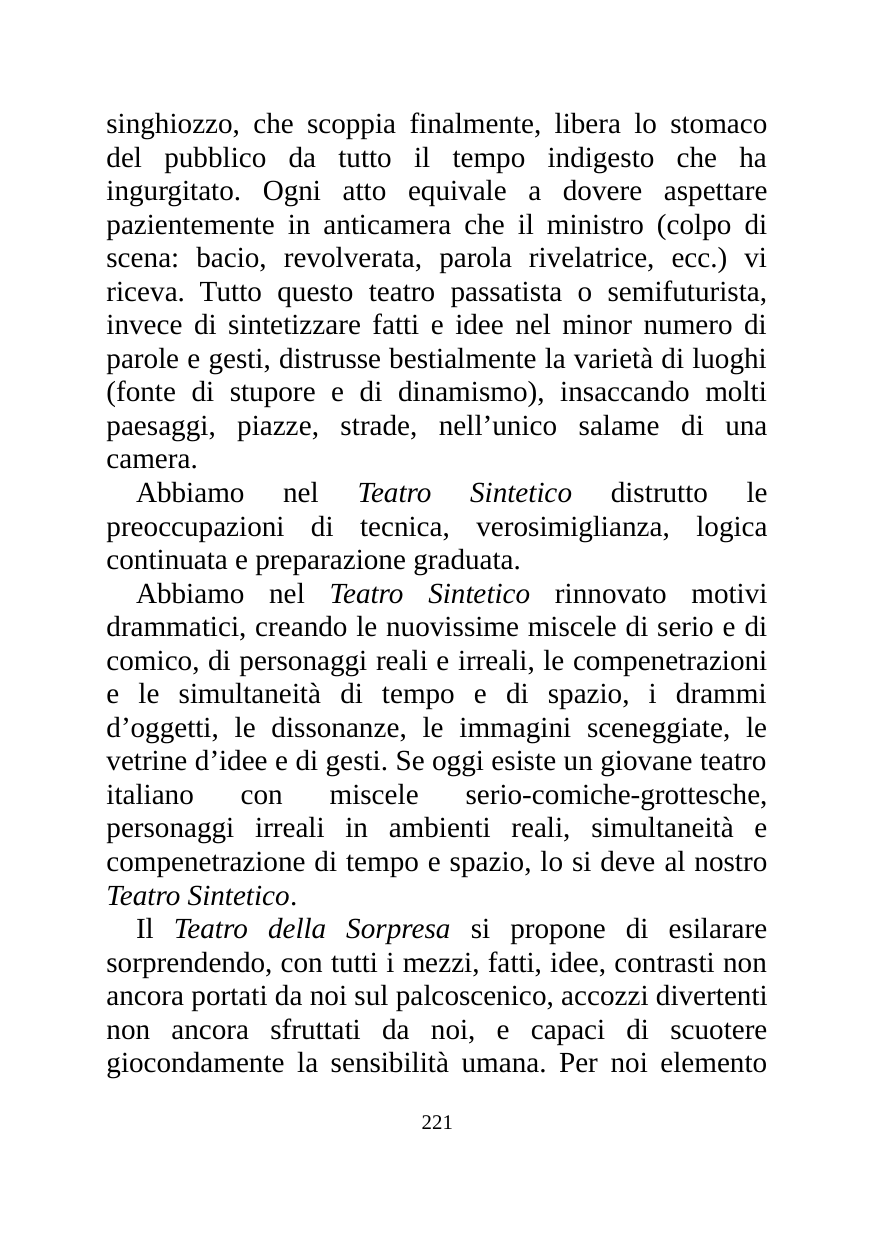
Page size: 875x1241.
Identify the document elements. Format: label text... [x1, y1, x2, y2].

text Il Teatro della Sorpresa si propone di esilarare sorprendendo, con tutti i mezzi, fatti, idee, contrasti non ancora portati da noi sul palcoscenico, accozzi divertenti non ancora sfruttati da noi, e capaci di scuotere giocondamente la sensibilità umana. Per noi elemento [106, 911, 768, 1079]
text Abbiamo nel Teatro Sintetico distrutto le preoccupazioni di tecnica, verosimiglianza, logica continuata e preparazione graduata. [106, 475, 768, 576]
text Abbiamo nel Teatro Sintetico rinnovato motivi drammatici, creando le nuovissime miscele di serio e di comico, di personaggi reali e irreali, le compenetrazioni e le simultaneità di tempo e di spazio, i drammi d’oggetti, le dissonanze, le immagini sceneggiate, le vetrine d’idee e di gesti. Se oggi esiste un giovane teatro italiano con miscele serio-comiche-grottesche, personaggi irreali in ambienti reali, simultaneità e compenetrazione di tempo e spazio, lo si deve al nostro Teatro Sintetico. [106, 576, 768, 911]
text singhiozzo, che scoppia finalmente, libera lo stomaco del pubblico da tutto il tempo indigesto che ha ingurgitato. Ogni atto equivale a dovere aspettare pazientemente in anticamera che il ministro (colpo di scena: bacio, revolverata, parola rivelatrice, ecc.) vi riceva. Tutto questo teatro passatista o semifuturista, invece di sintetizzare fatti e idee nel minor numero di parole e gesti, distrusse bestialmente la varietà di luoghi (fonte di stupore e di dinamismo), insaccando molti paesaggi, piazze, strade, nell’unico salame di una camera. [106, 106, 768, 475]
